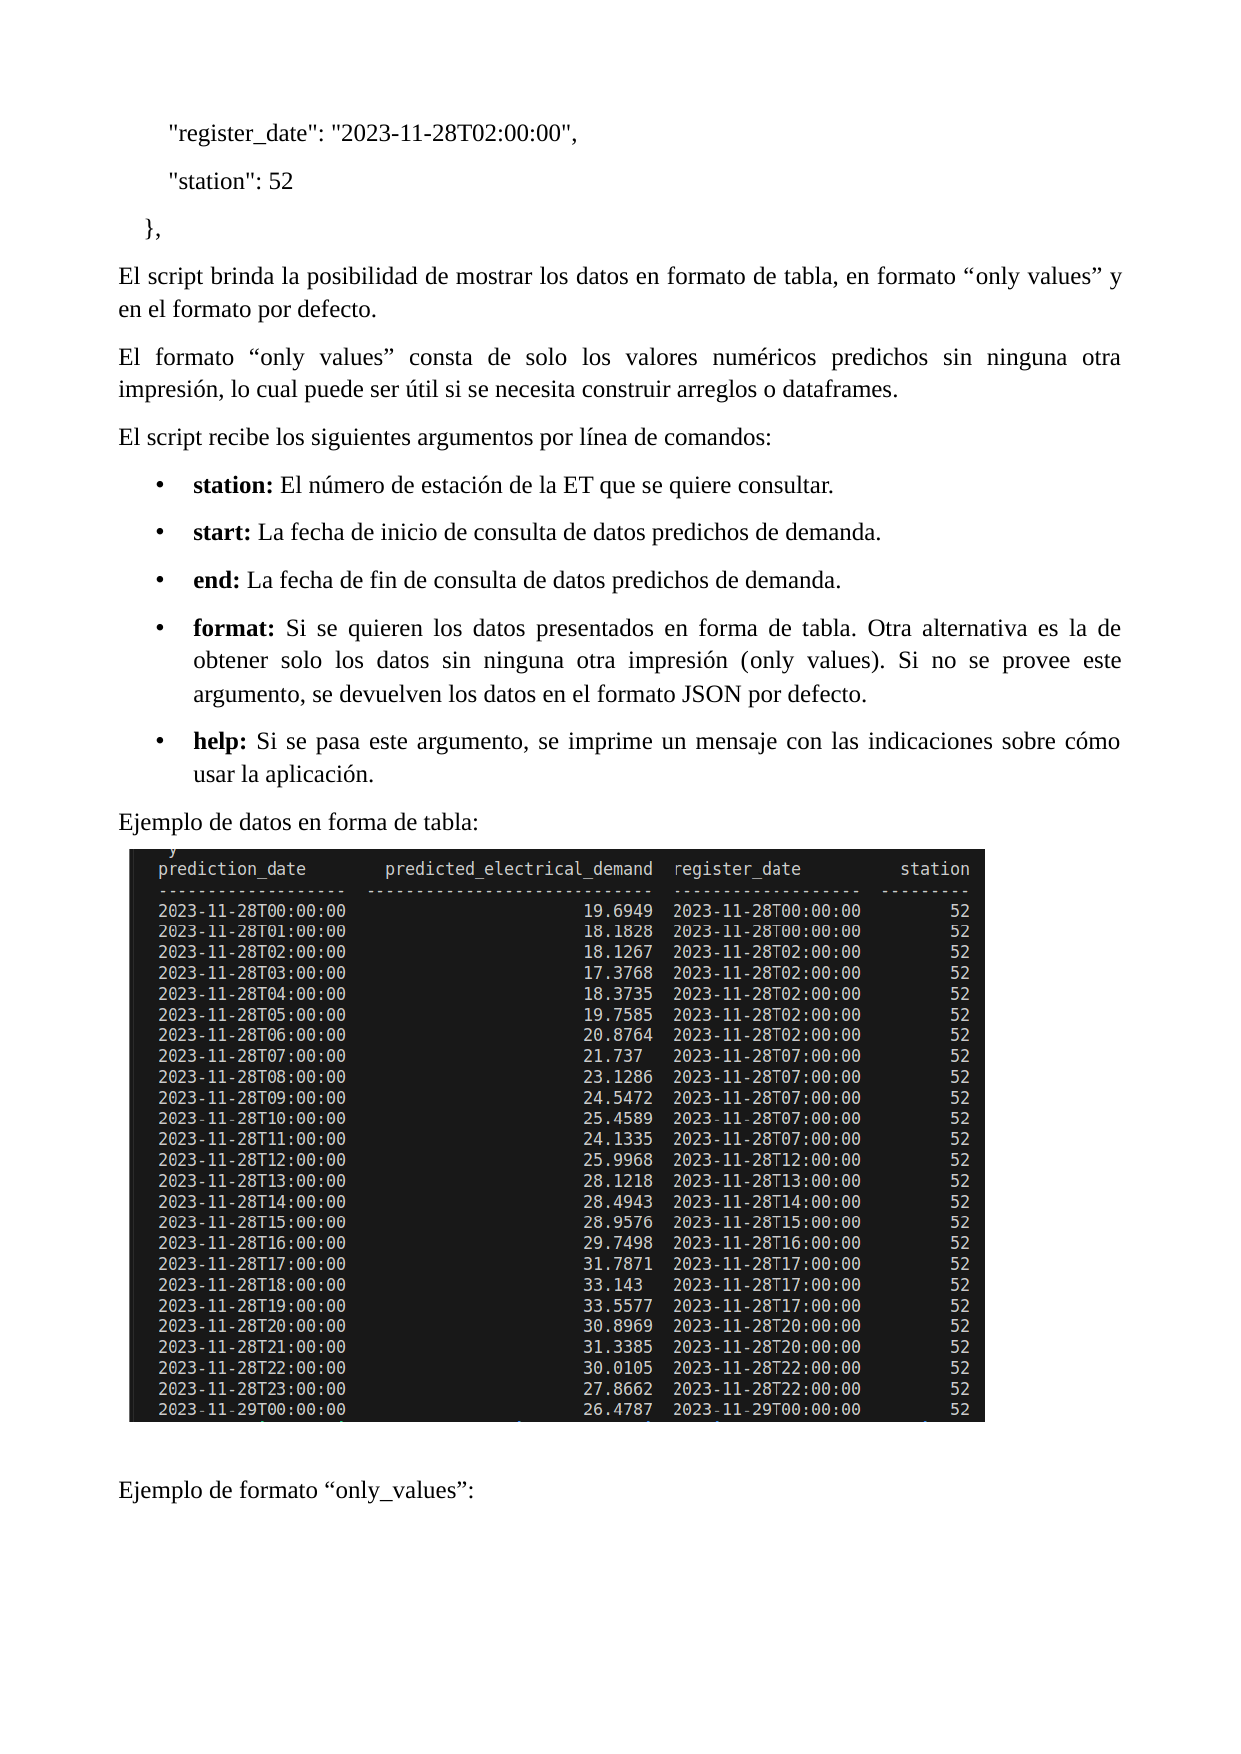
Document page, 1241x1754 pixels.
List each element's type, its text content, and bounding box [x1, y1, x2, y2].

text "register_date": "2023-11-28T02:00:00", [118, 118, 1122, 147]
text Ejemplo de datos en forma de tabla: [118, 807, 1122, 836]
list format: Si se quieren los datos presentados en forma de tabla. Otra alternativa es la de obtener solo los datos sin ninguna otra impresión (only values). Si no se provee este argumento, se devuelven los datos en el formato JSON por defecto. [156, 613, 1122, 707]
text El script brinda la posibilidad de mostrar los datos en formato de tabla, en formato “only values” y en el formato por defecto. [118, 261, 1122, 323]
text El script recibe los siguientes argumentos por línea de comandos: [118, 422, 1122, 451]
text Ejemplo de formato “only_values”: [118, 1476, 1122, 1504]
list end: La fecha de fin de consulta de datos predichos de demanda. [156, 565, 1122, 594]
text El formato “only values” consta de solo los valores numéricos predichos sin ninguna otra impresión, lo cual puede ser útil si se necesita construir arreglos o dataframes. [118, 342, 1122, 403]
list station: El número de estación de la ET que se quiere consultar. [156, 470, 1122, 498]
text }, [118, 213, 1122, 242]
text "station": 52 [118, 166, 1122, 194]
picture [129, 849, 214, 1422]
list help: Si se pasa este argumento, se imprime un mensaje con las indicaciones sobre cómo usar la aplicación. [156, 726, 1122, 788]
list start: La fecha de inicio de consulta de datos predichos de demanda. [156, 517, 1122, 546]
